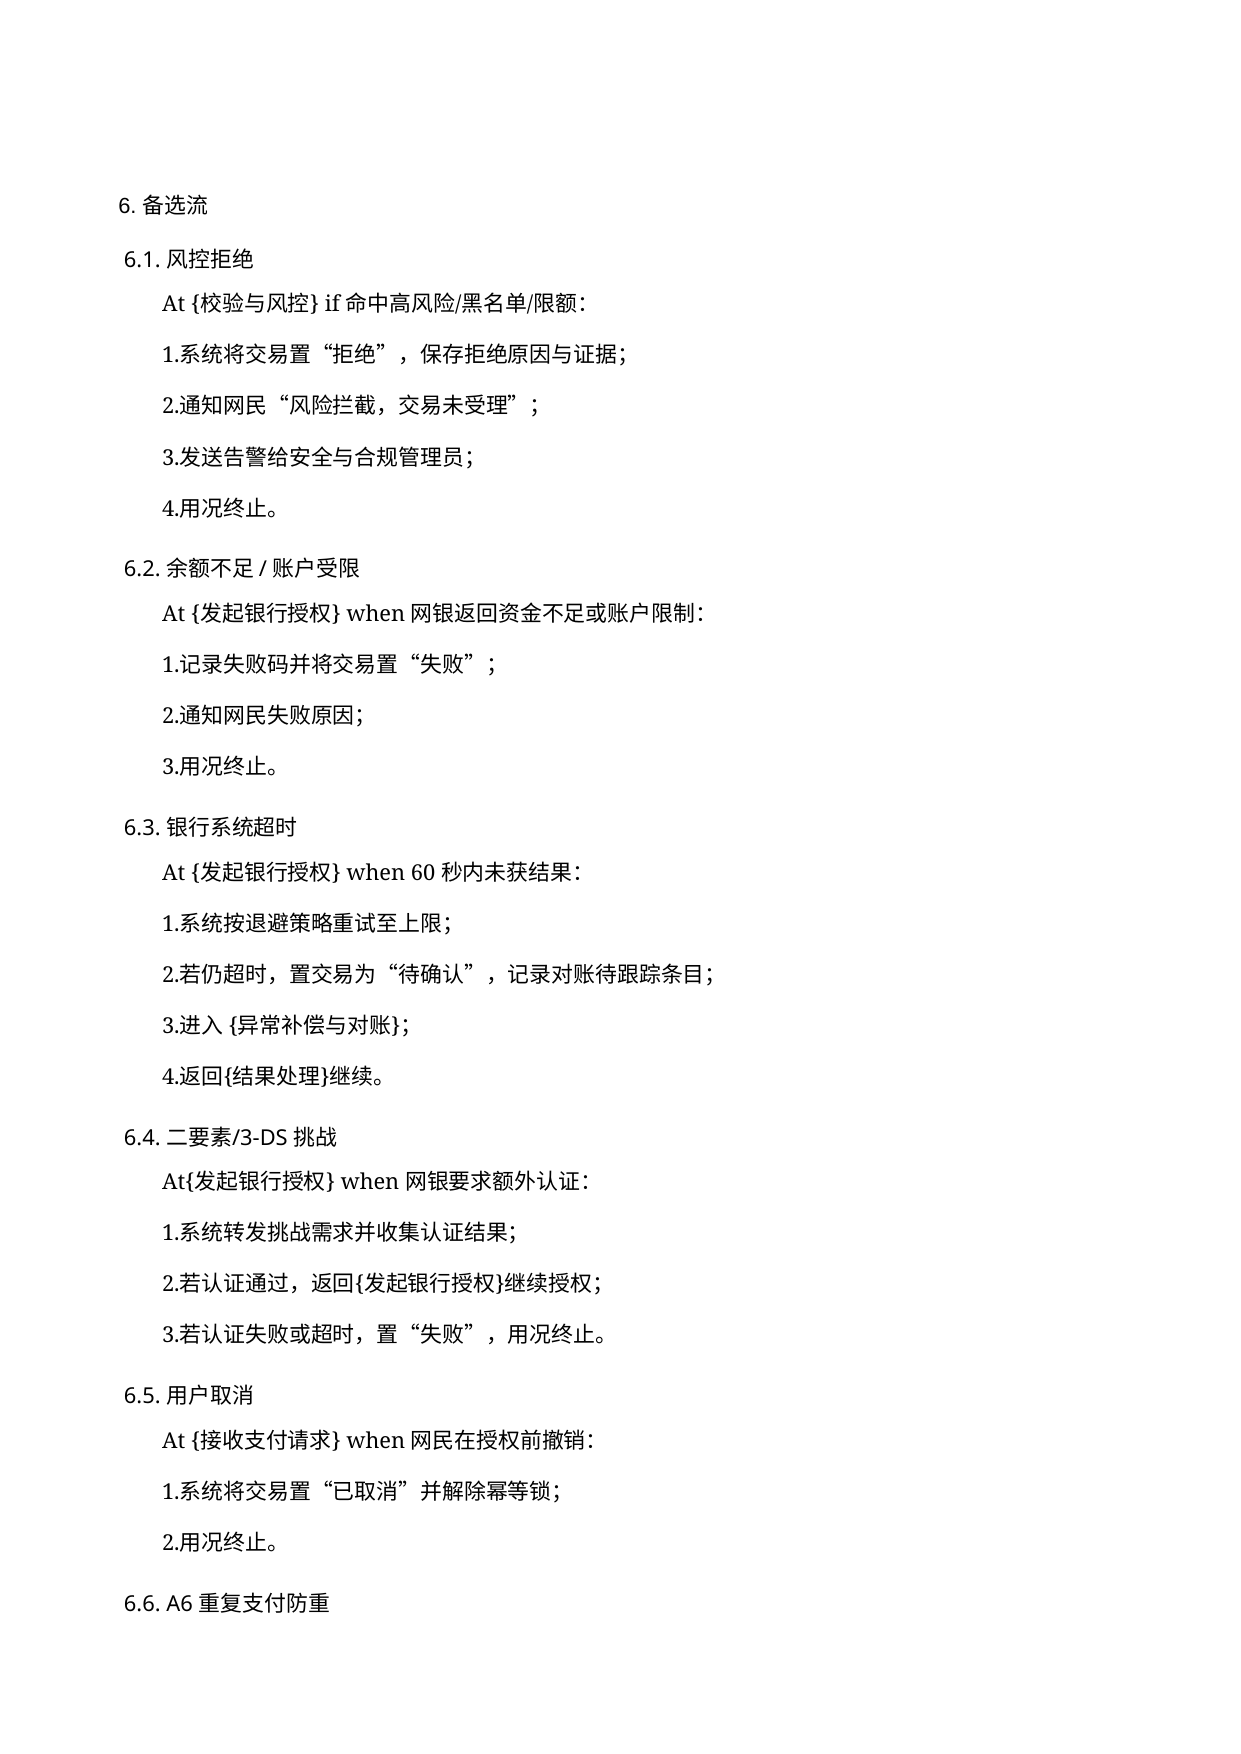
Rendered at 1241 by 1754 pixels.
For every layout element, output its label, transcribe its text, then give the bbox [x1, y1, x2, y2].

text 4.用况终止。 [118, 491, 1122, 522]
text 2.用况终止。 [118, 1525, 1122, 1556]
text 1.系统转发挑战需求并收集认证结果； [118, 1215, 1122, 1247]
text 1.记录失败码并将交易置“失败”； [118, 647, 1122, 679]
subtitle 银行系统超时 [118, 810, 1122, 842]
subtitle 用户取消 [118, 1378, 1122, 1410]
text 3.用况终止。 [118, 749, 1122, 781]
text 2.通知网民“风险拦截，交易未受理”； [118, 388, 1122, 420]
subtitle A6 重复支付防重 [118, 1586, 1122, 1617]
text 2.若仍超时，置交易为“待确认”，记录对账待跟踪条目； [118, 957, 1122, 988]
text 2.通知网民失败原因； [118, 698, 1122, 730]
subtitle 余额不足 / 账户受限 [118, 551, 1122, 583]
subtitle 备选流 [118, 188, 1122, 219]
text 2.若认证通过，返回{发起银行授权}继续授权； [118, 1266, 1122, 1298]
text At{发起银行授权} when 网银要求额外认证： [118, 1164, 1122, 1196]
subtitle 风控拒绝 [118, 242, 1122, 273]
text 1.系统将交易置“拒绝”，保存拒绝原因与证据； [118, 337, 1122, 369]
subtitle 二要素/3-DS 挑战 [118, 1119, 1122, 1151]
text 3.若认证失败或超时，置“失败”，用况终止。 [118, 1317, 1122, 1349]
text 3.进入 {异常补偿与对账}； [118, 1008, 1122, 1039]
text At {接收支付请求} when 网民在授权前撤销： [118, 1423, 1122, 1454]
text At {发起银行授权} when 60 秒内未获结果： [118, 854, 1122, 886]
text 1.系统按退避策略重试至上限； [118, 906, 1122, 937]
text 4.返回{结果处理}继续。 [118, 1059, 1122, 1090]
text At {校验与风控} if 命中高风险/黑名单/限额： [118, 286, 1122, 318]
text 1.系统将交易置“已取消”并解除幂等锁； [118, 1474, 1122, 1505]
text At {发起银行授权} when 网银返回资金不足或账户限制： [118, 596, 1122, 628]
text 3.发送告警给安全与合规管理员； [118, 439, 1122, 471]
